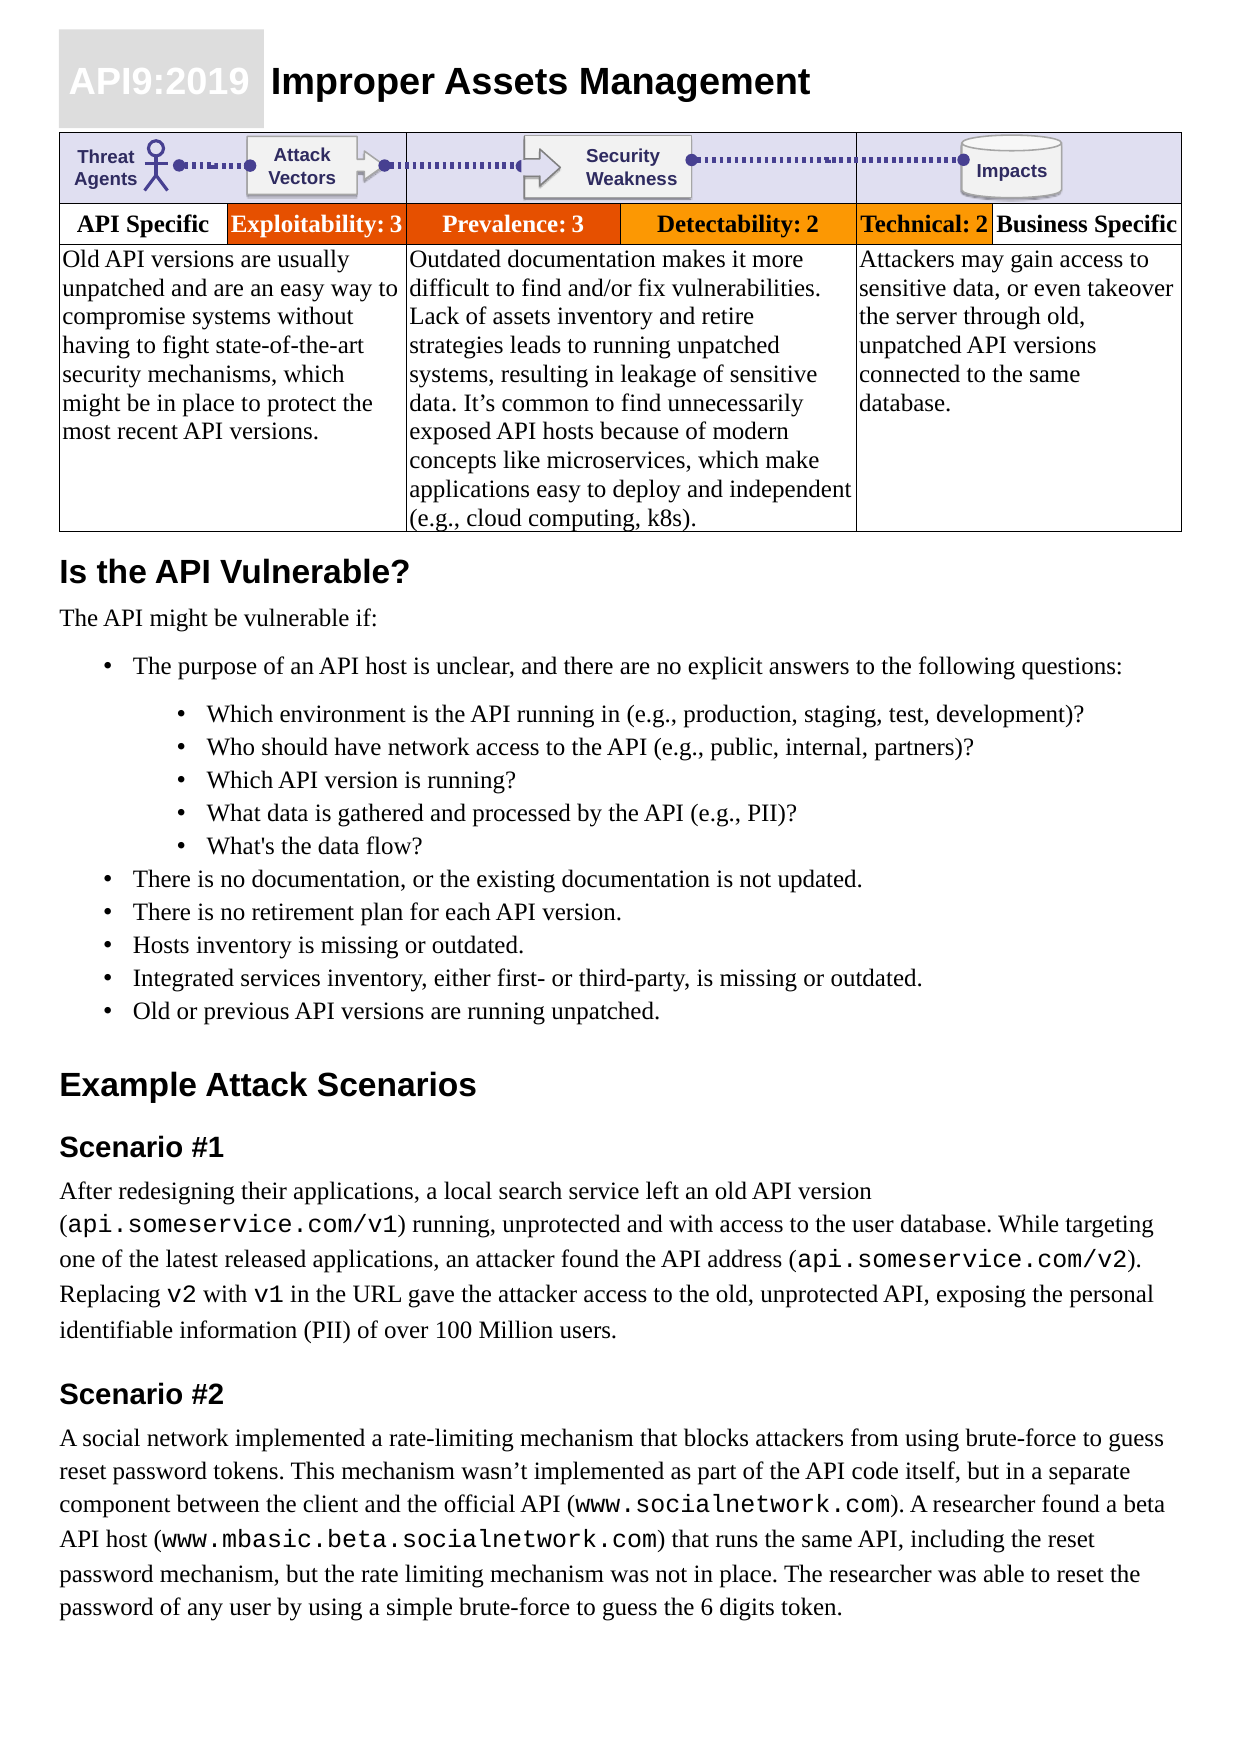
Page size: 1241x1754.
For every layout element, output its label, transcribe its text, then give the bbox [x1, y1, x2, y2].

table_cell Business Specific [993, 204, 1181, 244]
table_header [857, 133, 992, 203]
table_cell Prevalence: 3 [407, 204, 620, 244]
table_cell Technical: 2 [857, 204, 992, 244]
table_cell Detectability: 2 [621, 204, 856, 244]
list The purpose of an API host is unclear, and there are no explicit answers to the following questions: [103, 651, 1181, 680]
subtitle Scenario #1 [59, 1130, 1181, 1164]
table_cell API Specific [60, 204, 227, 244]
table_header [620, 133, 856, 203]
list Old or previous API versions are running unpatched. [103, 996, 1181, 1025]
table_cell Outdated documentation makes it more difficult to find and/or fix vulnerabilities. Lack of assets inventory and retire strategies leads to running unpatched systems, resulting in leakage of sensitive data. It’s common to find unnecessarily exposed API hosts because of modern concepts like microservices, which make applications easy to deploy and independent (e.g., cloud computing, k8s). [407, 245, 856, 531]
list Hosts inventory is missing or outdated. [103, 930, 1181, 959]
subtitle Example Attack Scenarios [59, 1064, 1181, 1103]
list What data is gathered and processed by the API (e.g., PII)? [177, 798, 1181, 827]
subtitle Is the API Vulnerable? [59, 552, 1181, 591]
list Which environment is the API running in (e.g., production, staging, test, development)? [177, 699, 1181, 727]
subtitle Scenario #2 [59, 1377, 1181, 1411]
list Integrated services inventory, either first- or third-party, is missing or outdated. [103, 963, 1181, 992]
text After redesigning their applications, a local search service left an old API version (api.someservice.com/v1) running, unprotected and with access to the user database. While targeting one of the latest released applications, an attacker found the API address (api.someservice.com/v2). Replacing v2 with v1 in the URL gave the attacker access to the old, unprotected API, exposing the personal identifiable information (PII) of over 100 Million users. [59, 1176, 1181, 1343]
list What's the data flow? [177, 831, 1181, 859]
text The API might be vulnerable if: [59, 603, 1181, 632]
table_header [407, 133, 620, 203]
list There is no documentation, or the existing documentation is not updated. [103, 864, 1181, 893]
table_cell Attackers may gain access to sensitive data, or even takeover the server through old, unpatched API versions connected to the same database. [857, 245, 1181, 531]
table_header [992, 133, 1181, 203]
table_cell Old API versions are usually unpatched and are an easy way to compromise systems without having to fight state-of-the-art security mechanisms, which might be in place to protect the most recent API versions. [60, 245, 406, 531]
table_header [60, 133, 227, 203]
table_cell Exploitability: 3 [228, 204, 406, 244]
list Which API version is running? [177, 765, 1181, 793]
list Who should have network access to the API (e.g., public, internal, partners)? [177, 732, 1181, 761]
table_header [227, 133, 406, 203]
text A social network implemented a rate-limiting mechanism that blocks attackers from using brute-force to guess reset password tokens. This mechanism wasn’t implemented as part of the API code itself, but in a separate component between the client and the official API (www.socialnetwork.com). A researcher found a beta API host (www.mbasic.beta.socialnetwork.com) that runs the same API, including the reset password mechanism, but the rate limiting mechanism was not in place. The researcher was able to reset the password of any user by using a simple brute-force to guess the 6 digits token. [59, 1423, 1181, 1621]
list There is no retirement plan for each API version. [103, 897, 1181, 926]
